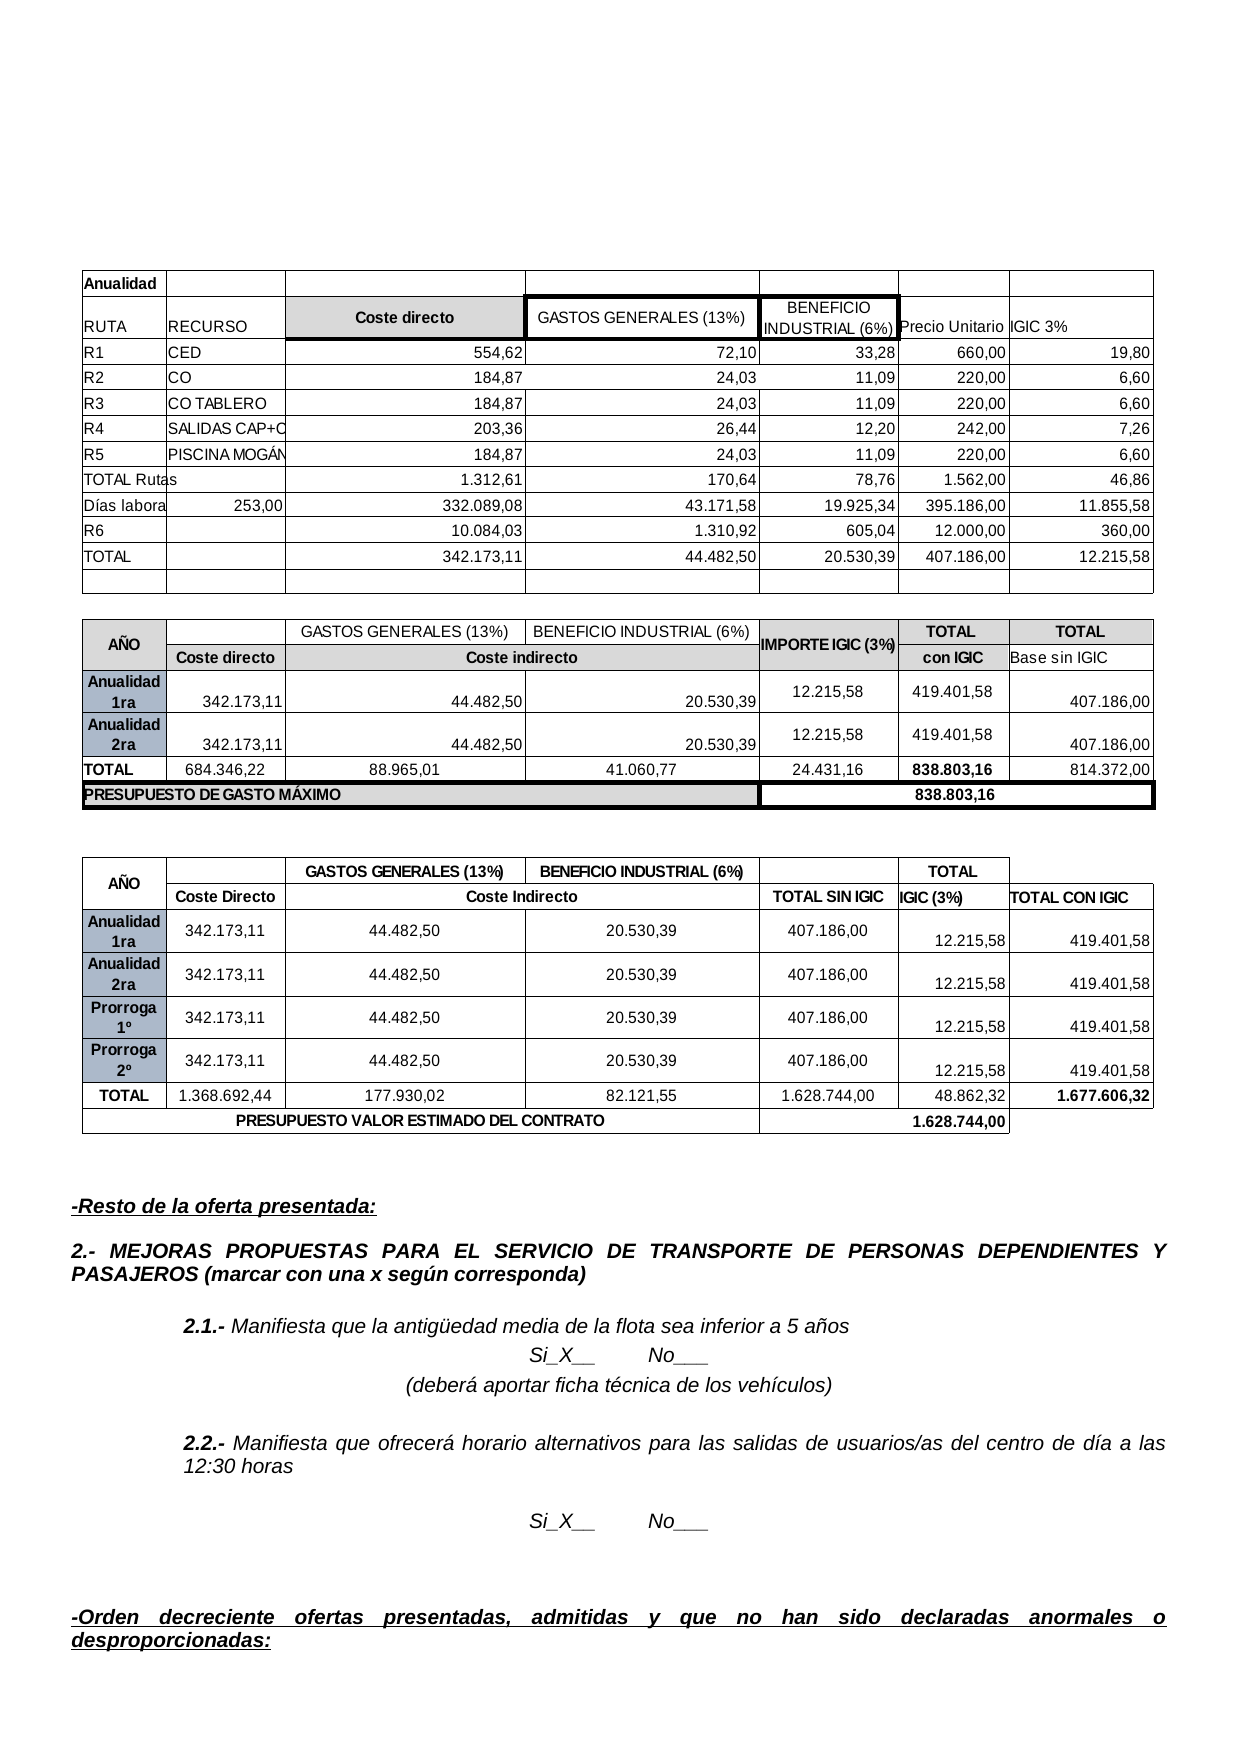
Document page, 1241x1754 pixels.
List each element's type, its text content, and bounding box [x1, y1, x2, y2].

list Si_X__ No___ [71, 1344, 1169, 1367]
text -Orden decreciente ofertas presentadas, admitidas y que no han sido declaradas anormales o desproporcionadas: [71, 1606, 1169, 1652]
text 2.- MEJORAS PROPUESTAS PARA EL SERVICIO DE TRANSPORTE DE PERSONAS DEPENDIENTES Y PASAJEROS (marcar con una x según corresponda) [71, 1239, 1169, 1286]
text -Resto de la oferta presentada: [71, 1194, 1169, 1218]
list Si_X__ No___ [71, 1509, 1169, 1533]
list 2.2.- Manifiesta que ofrecerá horario alternativos para las salidas de usuarios/as del centro de día a las 12:30 horas [146, 1431, 1169, 1478]
list 2.1.- Manifiesta que la antigüedad media de la flota sea inferior a 5 años [146, 1315, 1169, 1338]
list (deberá aportar ficha técnica de los vehículos) [71, 1373, 1169, 1396]
